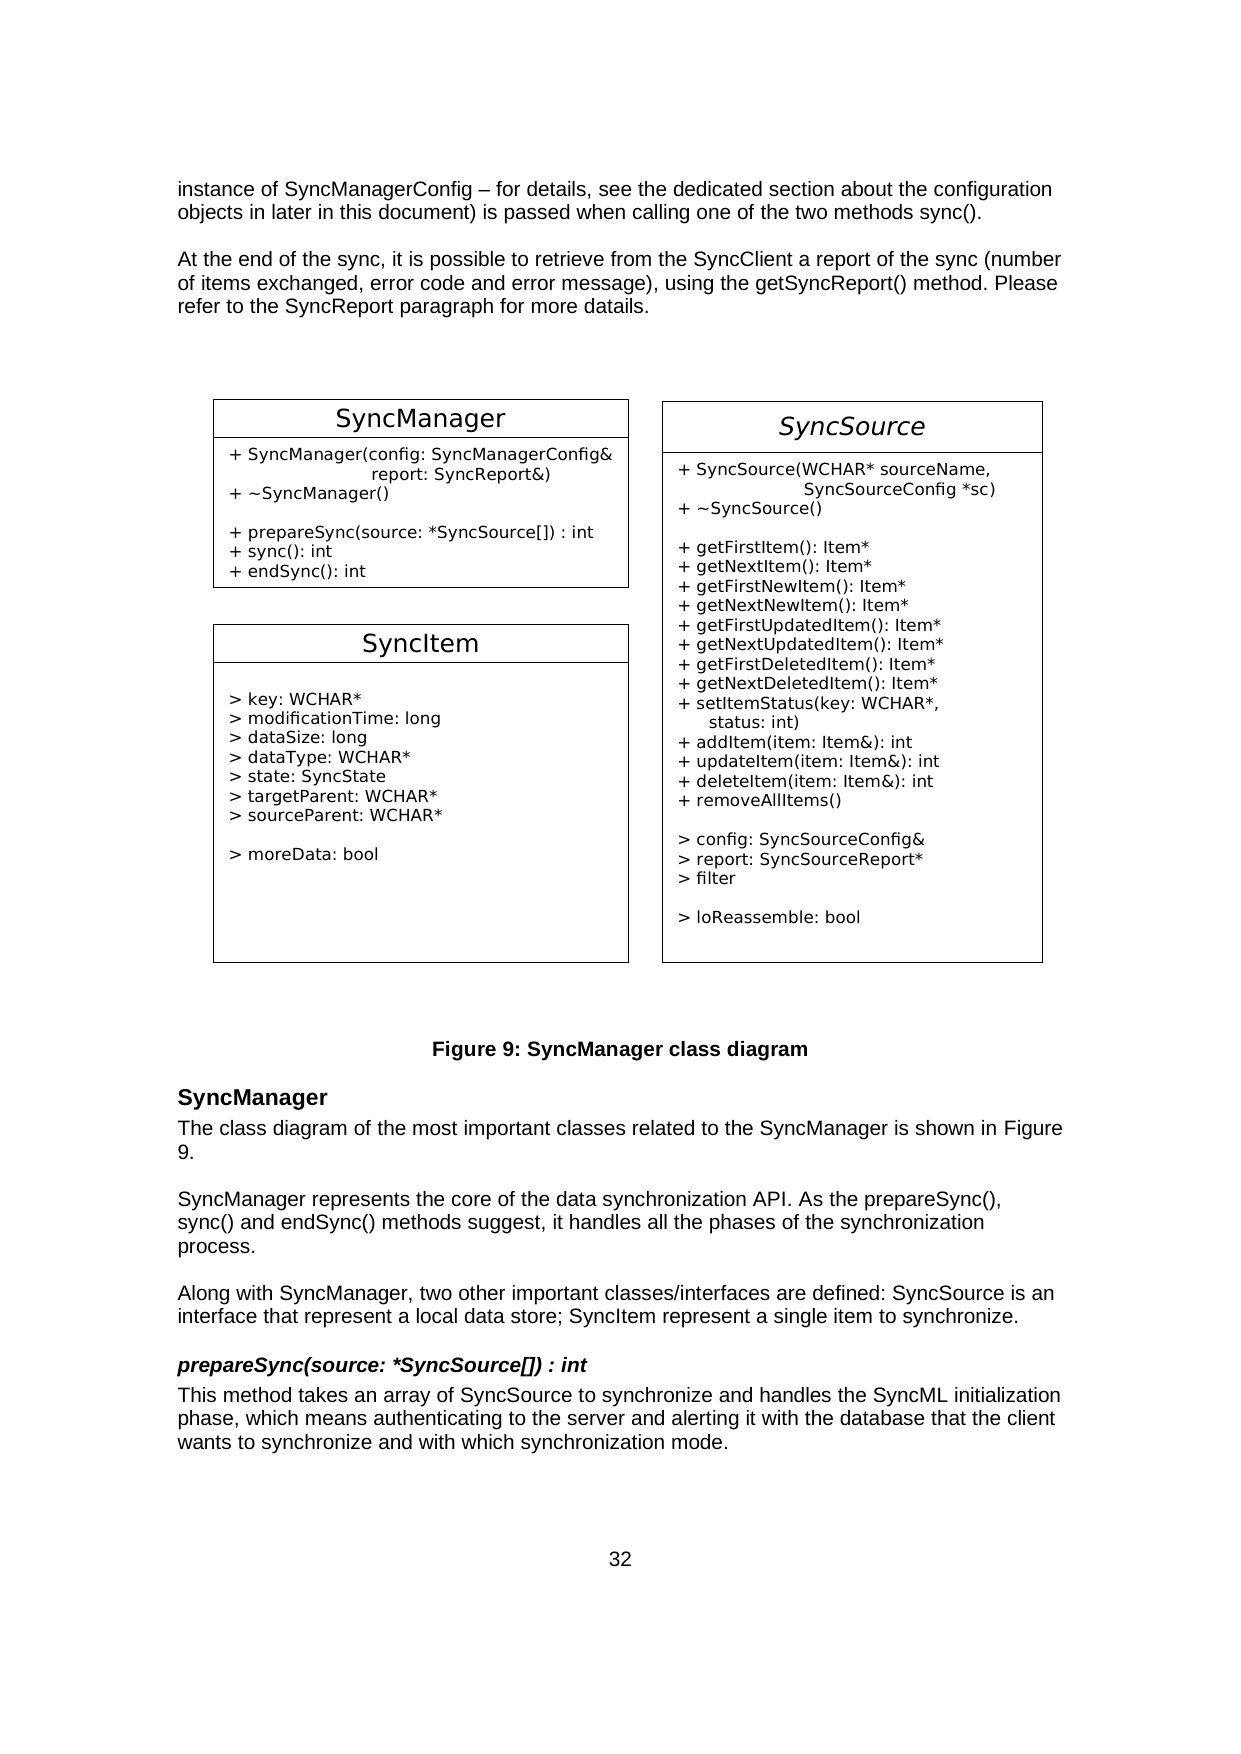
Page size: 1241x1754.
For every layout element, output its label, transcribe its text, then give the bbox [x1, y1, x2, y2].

text At the end of the sync, it is possible to retrieve from the SyncClient a report of the sync (number of items exchanged, error code and error message), using the getSyncReport() method. Please refer to the SyncReport paragraph for more datails. [177, 248, 1063, 318]
subtitle prepareSync(source: *SyncSource[]) : int [177, 1353, 1063, 1377]
text The class diagram of the most important classes related to the SyncManager is shown in Figure 9. [177, 1117, 1063, 1164]
subtitle SyncManager [177, 1061, 1063, 1110]
subtitle [177, 365, 1063, 390]
text This method takes an array of SyncSource to synchronize and handles the SyncML initialization phase, which means authenticating to the server and alerting it with the database that the client wants to synchronize and with which synchronization mode. [177, 1383, 1063, 1454]
text Along with SyncManager, two other important classes/interfaces are defined: SyncSource is an interface that represent a local data store; SyncItem represent a single item to synchronize. [177, 1281, 1063, 1328]
text SyncManager represents the core of the data synchronization API. As the prepareSync(), sync() and endSync() methods suggest, it handles all the phases of the synchronization process. [177, 1187, 1063, 1258]
text Figure 9: SyncManager class diagram [177, 390, 1063, 1061]
text instance of SyncManagerConfig – for details, see the dedicated section about the configuration objects in later in this document) is passed when calling one of the two methods sync(). [177, 177, 1063, 224]
